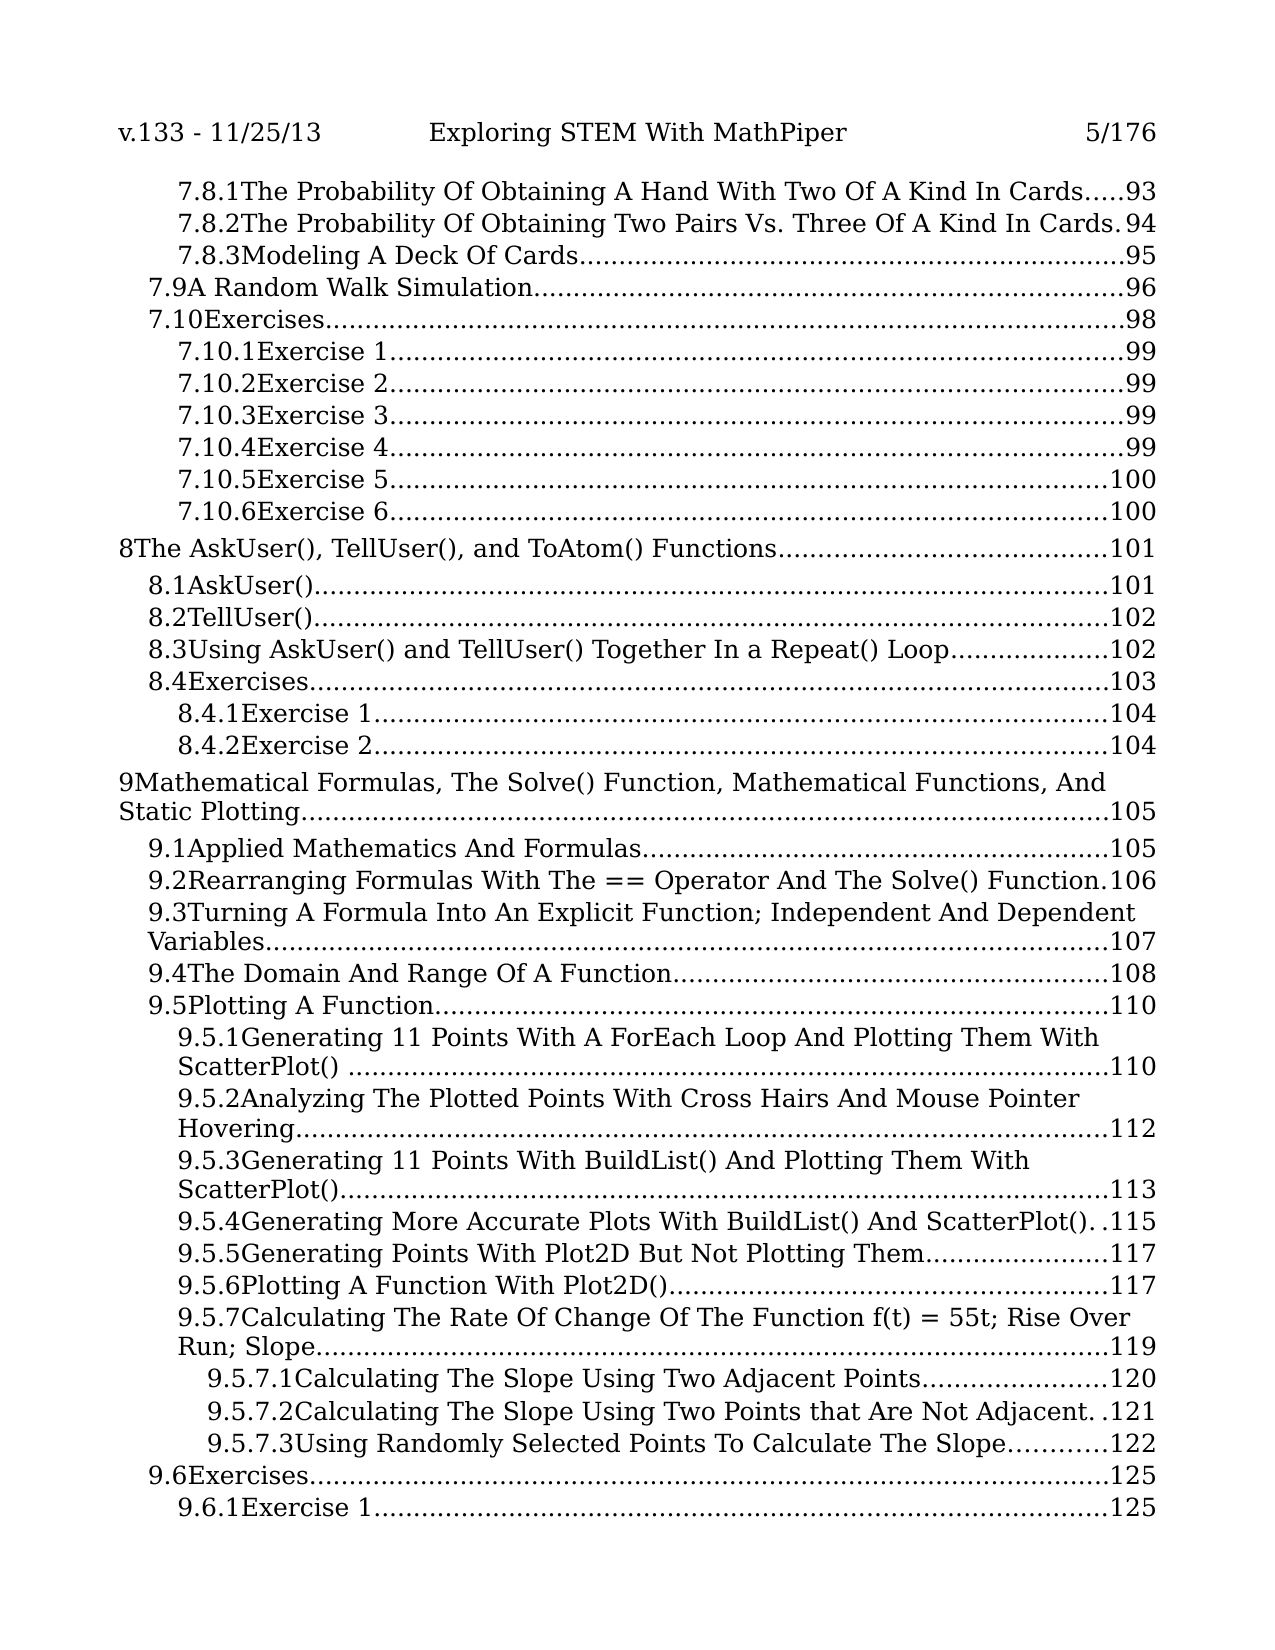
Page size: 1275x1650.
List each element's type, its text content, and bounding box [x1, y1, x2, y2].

text 7.10.3Exercise 3 99 [177, 401, 1157, 431]
text 9.1Applied Mathematics And Formulas 105 [148, 834, 1157, 863]
text 7.10.6Exercise 6 100 [177, 498, 1157, 527]
text 7.8.3Modeling A Deck Of Cards 95 [177, 241, 1157, 270]
text 7.10.4Exercise 4 99 [177, 433, 1157, 463]
text 9.2Rearranging Formulas With The == Operator And The Solve() Function 106 [148, 866, 1157, 895]
text 8.3Using AskUser() and TellUser() Together In a Repeat() Loop 102 [148, 635, 1157, 664]
text 8.2TellUser() 102 [148, 603, 1157, 632]
text 7.10.2Exercise 2 99 [177, 369, 1157, 398]
text 8The AskUser(), TellUser(), and ToAtom() Functions 101 [118, 534, 1157, 563]
text 8.4.1Exercise 1 104 [177, 699, 1157, 728]
text 7.8.2The Probability Of Obtaining Two Pairs Vs. Three Of A Kind In Cards 94 [177, 209, 1157, 238]
text 7.10.5Exercise 5 100 [177, 466, 1157, 495]
text 9.4The Domain And Range Of A Function 108 [148, 959, 1157, 988]
text 7.8.1The Probability Of Obtaining A Hand With Two Of A Kind In Cards 93 [177, 177, 1157, 206]
text 9.6.1Exercise 1 125 [177, 1493, 1157, 1522]
text 9.5Plotting A Function 110 [148, 991, 1157, 1021]
text 8.1AskUser() 101 [148, 571, 1157, 600]
text 9.5.7.1Calculating The Slope Using Two Adjacent Points 120 [207, 1365, 1157, 1394]
text 9.5.2Analyzing The Plotted Points With Cross Hairs And Mouse Pointer Hovering 112 [177, 1085, 1157, 1143]
text 9Mathematical Formulas, The Solve() Function, Mathematical Functions, And Static Plotting 105 [118, 768, 1157, 826]
text 9.5.7.2Calculating The Slope Using Two Points that Are Not Adjacent 121 [207, 1397, 1157, 1426]
text 9.5.7.3Using Randomly Selected Points To Calculate The Slope 122 [207, 1429, 1157, 1458]
text 9.5.7Calculating The Rate Of Change Of The Function f(t) = 55t; Rise Over Run; Slope 119 [177, 1303, 1157, 1362]
text 9.6Exercises 125 [148, 1461, 1157, 1490]
text 9.5.4Generating More Accurate Plots With BuildList() And ScatterPlot() 115 [177, 1207, 1157, 1236]
text 8.4.2Exercise 2 104 [177, 731, 1157, 761]
text 9.3Turning A Formula Into An Explicit Function; Independent And Dependent Variables 107 [148, 898, 1157, 956]
text 7.9A Random Walk Simulation 96 [148, 273, 1157, 302]
text 9.5.5Generating Points With Plot2D But Not Plotting Them 117 [177, 1239, 1157, 1268]
text 8.4Exercises 103 [148, 667, 1157, 696]
text 9.5.6Plotting A Function With Plot2D() 117 [177, 1271, 1157, 1301]
text 9.5.3Generating 11 Points With BuildList() And Plotting Them With ScatterPlot() 113 [177, 1146, 1157, 1204]
text 7.10Exercises 98 [148, 305, 1157, 334]
text 7.10.1Exercise 1 99 [177, 337, 1157, 366]
text 9.5.1Generating 11 Points With A ForEach Loop And Plotting Them With ScatterPlot() 110 [177, 1023, 1157, 1082]
